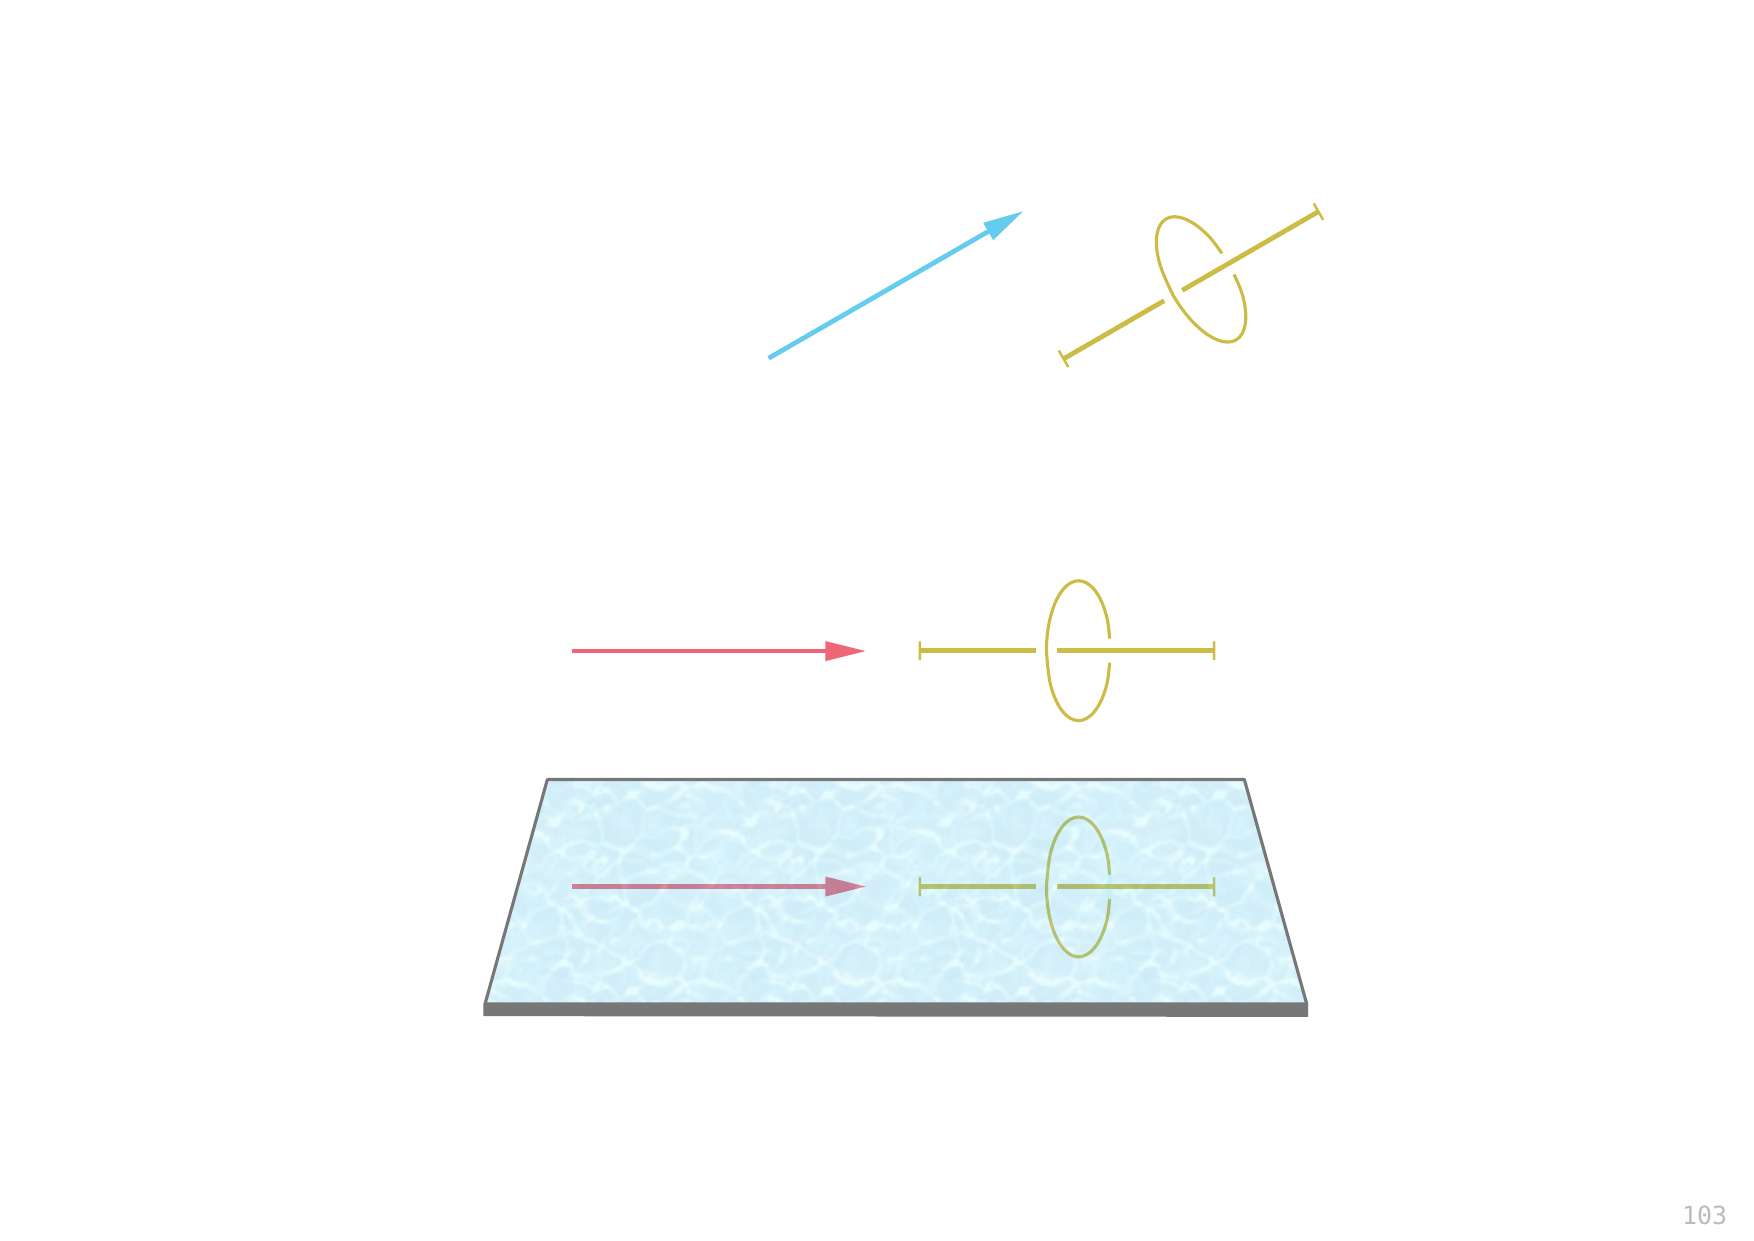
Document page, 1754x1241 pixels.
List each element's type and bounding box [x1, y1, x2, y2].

text_box [1096, 638, 1121, 648]
text_box [1210, 247, 1236, 268]
text_box [1218, 261, 1244, 281]
text_box [1096, 653, 1121, 663]
text_box [485, 779, 1307, 1004]
